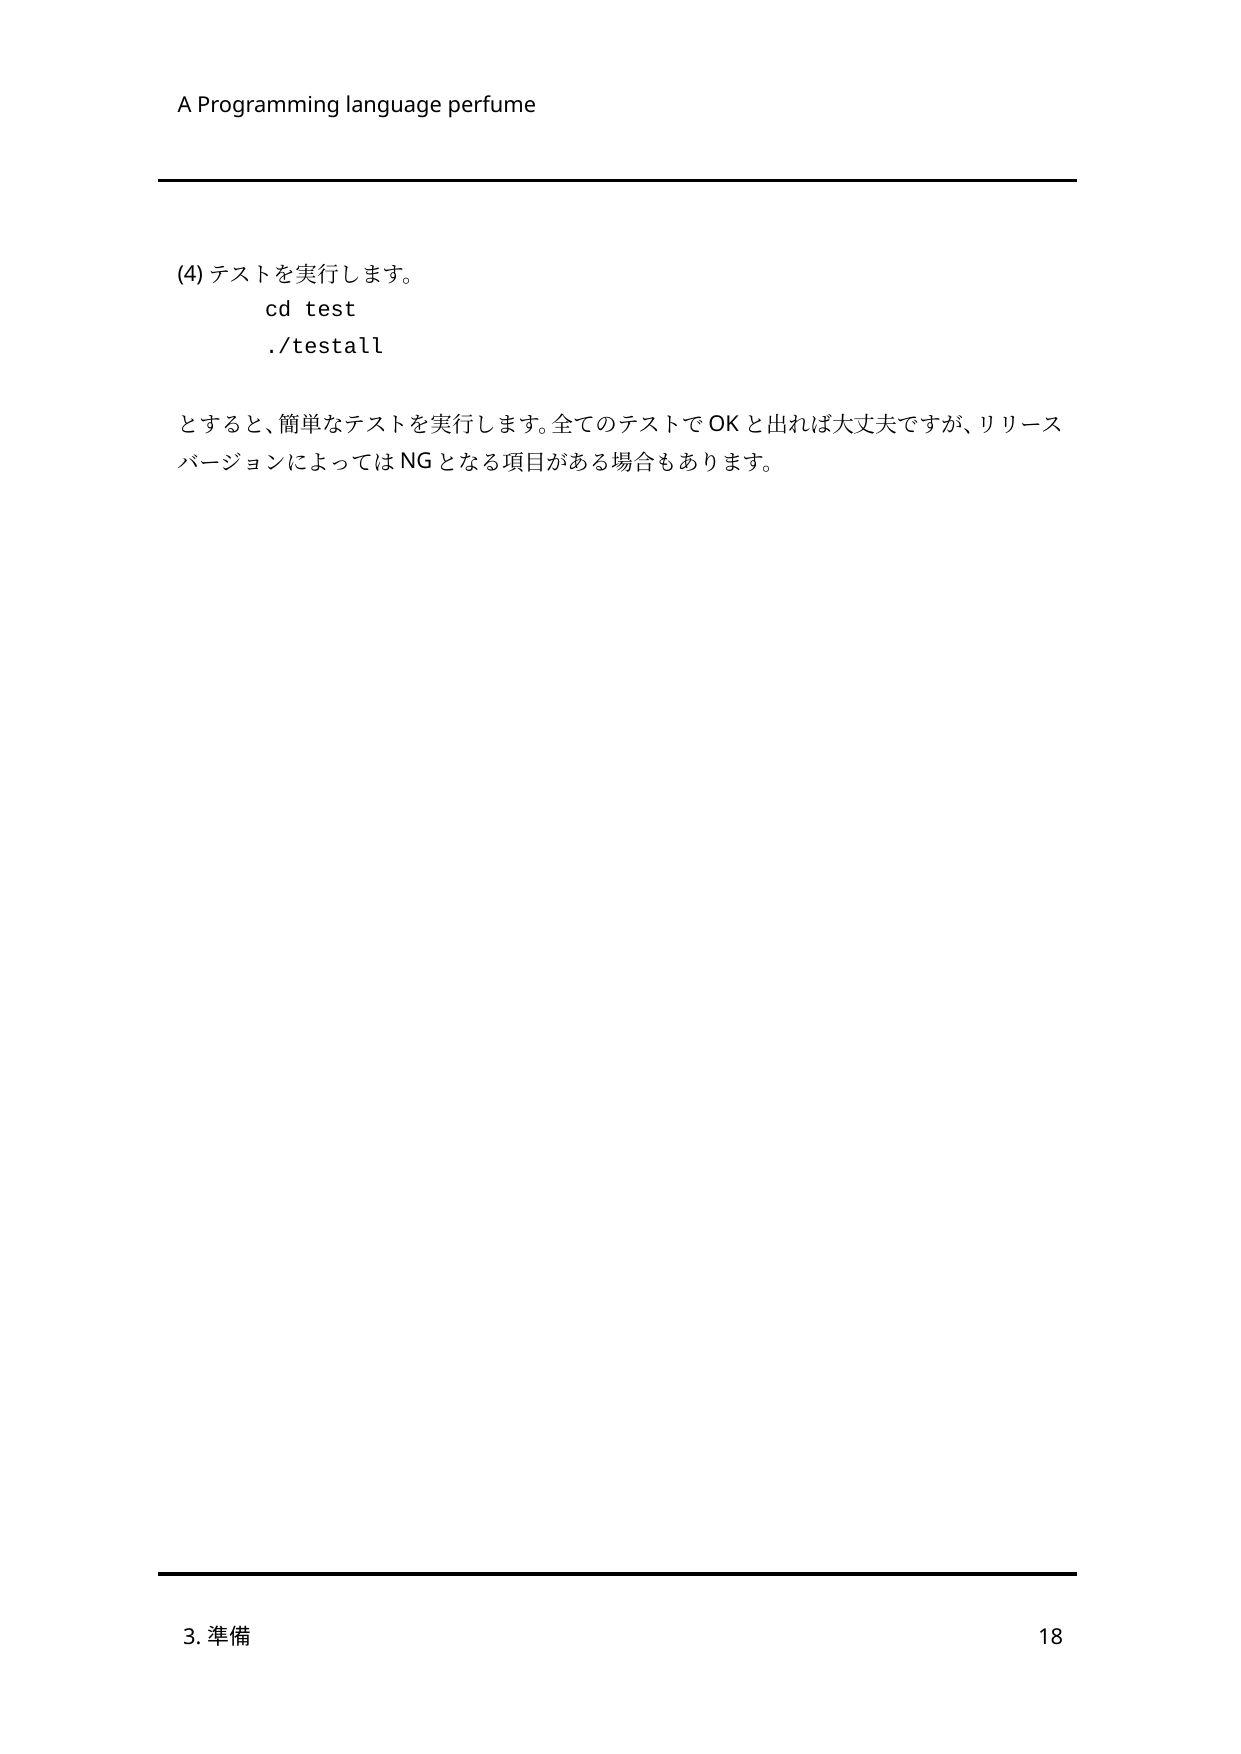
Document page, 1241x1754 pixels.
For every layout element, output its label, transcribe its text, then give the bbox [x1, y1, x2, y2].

text (4) テストを実行します。 [177, 254, 1063, 292]
text cd test [177, 292, 1063, 329]
text ./testall [177, 329, 1063, 367]
text とすると、簡単なテストを実行します。全てのテストでOK と出れば大丈夫ですが、リリースバージョンによってはNGとなる項目がある場合もあります。 [177, 404, 1063, 479]
